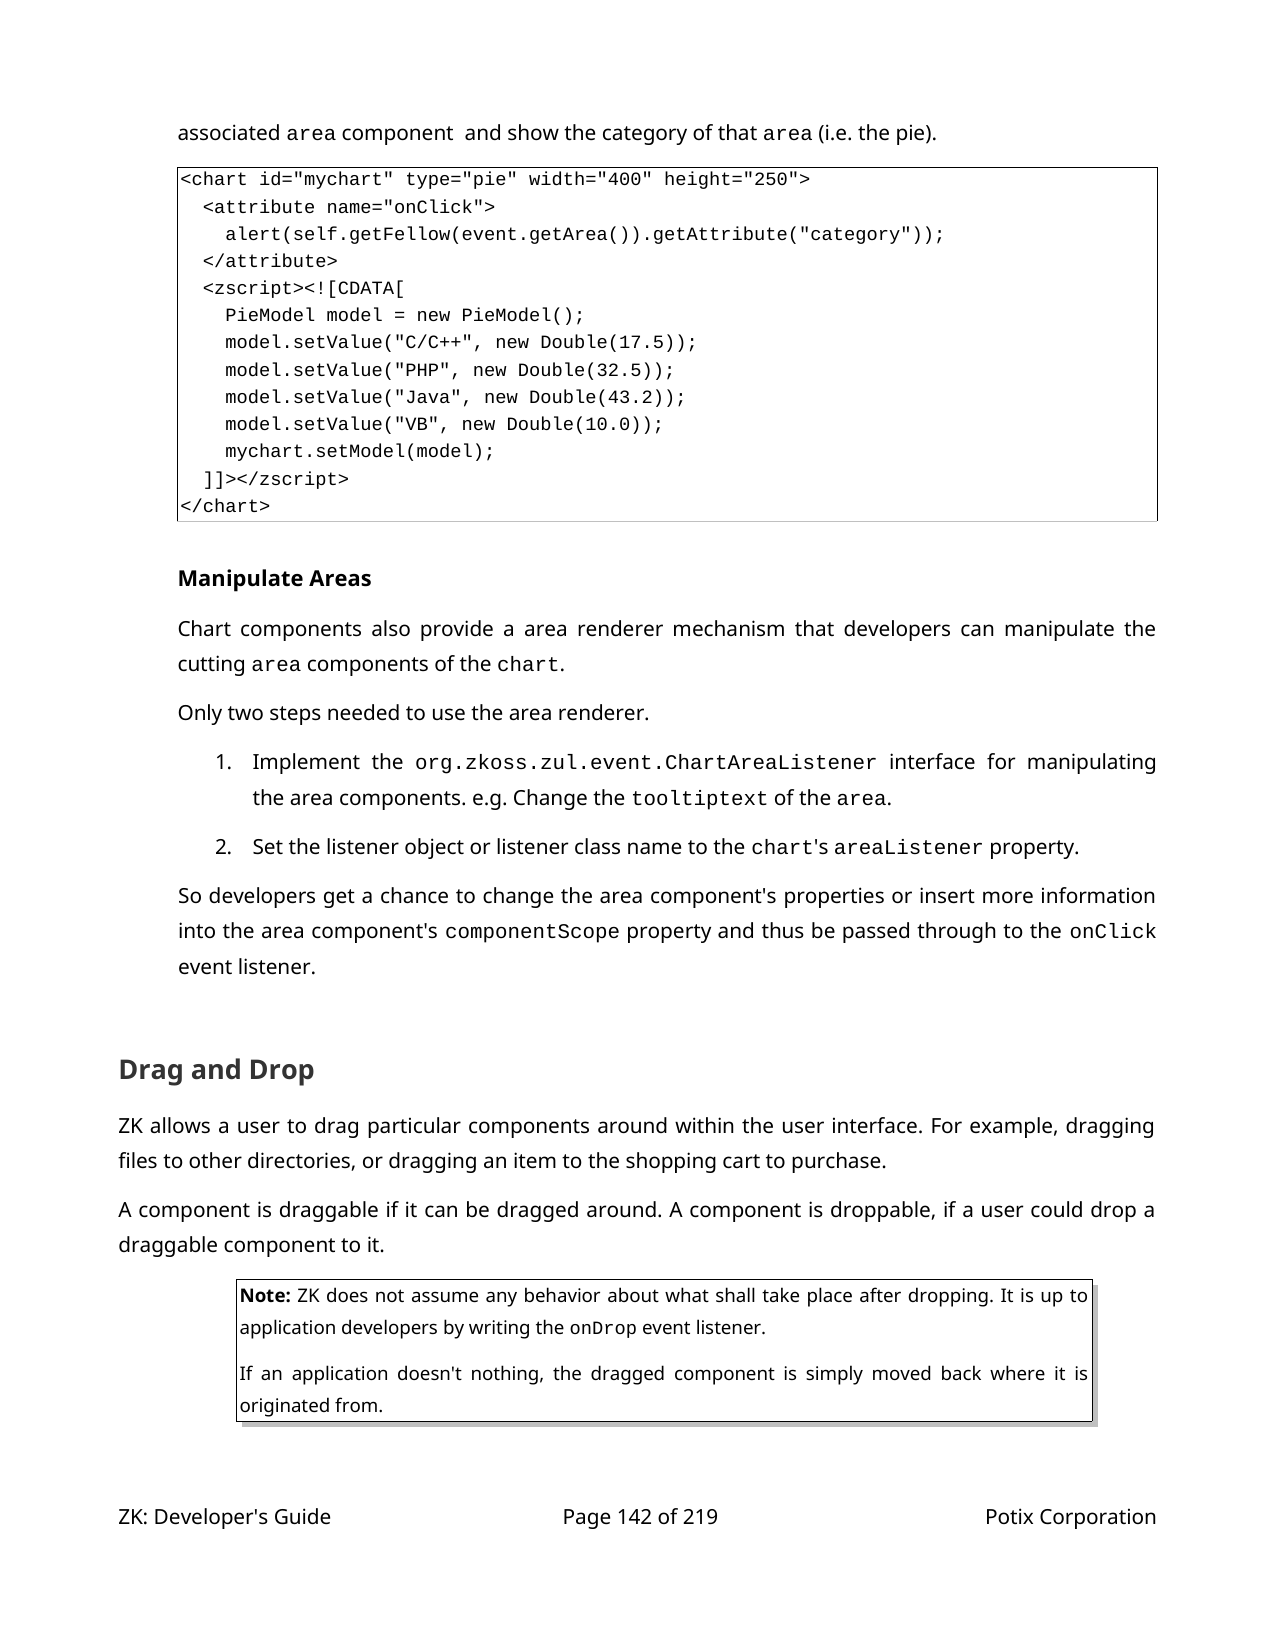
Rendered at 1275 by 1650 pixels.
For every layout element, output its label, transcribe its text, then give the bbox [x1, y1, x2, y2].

text mychart.setModel(model); [178, 439, 1157, 463]
text Note: ZK does not assume any behavior about what shall take place after dropping. It is up to application developers by writing the onDrop event listener. [237, 1280, 1092, 1340]
text <chart id="mychart" type="pie" width="400" height="250"> [178, 168, 1157, 192]
text associated area component and show the category of that area (i.e. the pie). [177, 118, 1157, 147]
text Only two steps needed to use the area renderer. [177, 698, 1157, 727]
subtitle Drag and Drop [118, 1051, 1157, 1088]
list Set the listener object or listener class name to the chart's areaListener property. [215, 832, 1157, 860]
text So developers get a chance to change the area component's properties or insert more information into the area component's componentScope property and thus be passed through to the onClick event listener. [178, 881, 1157, 980]
text A component is draggable if it can be dragged around. A component is droppable, if a user could drop a draggable component to it. [118, 1195, 1157, 1259]
text alert(self.getFellow(event.getArea()).getAttribute("category")); [178, 222, 1157, 246]
text ZK allows a user to drag particular components around within the user interface. For example, dragging files to other directories, or dragging an item to the shopping cart to purchase. [118, 1111, 1157, 1175]
text <attribute name="onClick"> [178, 194, 1157, 219]
text PieModel model = new PieModel(); [178, 303, 1157, 327]
text model.setValue("PHP", new Double(32.5)); [178, 358, 1157, 382]
text <zscript><![CDATA[ [178, 276, 1157, 300]
text Chart components also provide a area renderer mechanism that developers can manipulate the cutting area components of the chart. [177, 614, 1157, 678]
text </attribute> [178, 249, 1157, 273]
list Implement the org.zkoss.zul.event.ChartAreaListener interface for manipulating the area components. e.g. Change the tooltiptext of the area. [215, 747, 1157, 811]
text model.setValue("Java", new Double(43.2)); [178, 385, 1157, 409]
text ]]></zscript> [178, 466, 1157, 491]
text model.setValue("VB", new Double(10.0)); [178, 412, 1157, 436]
text model.setValue("C/C++", new Double(17.5)); [178, 330, 1157, 355]
text </chart> [178, 493, 1157, 521]
text If an application doesn't nothing, the dragged component is simply moved back where it is originated from. [237, 1358, 1092, 1421]
subtitle Manipulate Areas [177, 563, 1157, 593]
